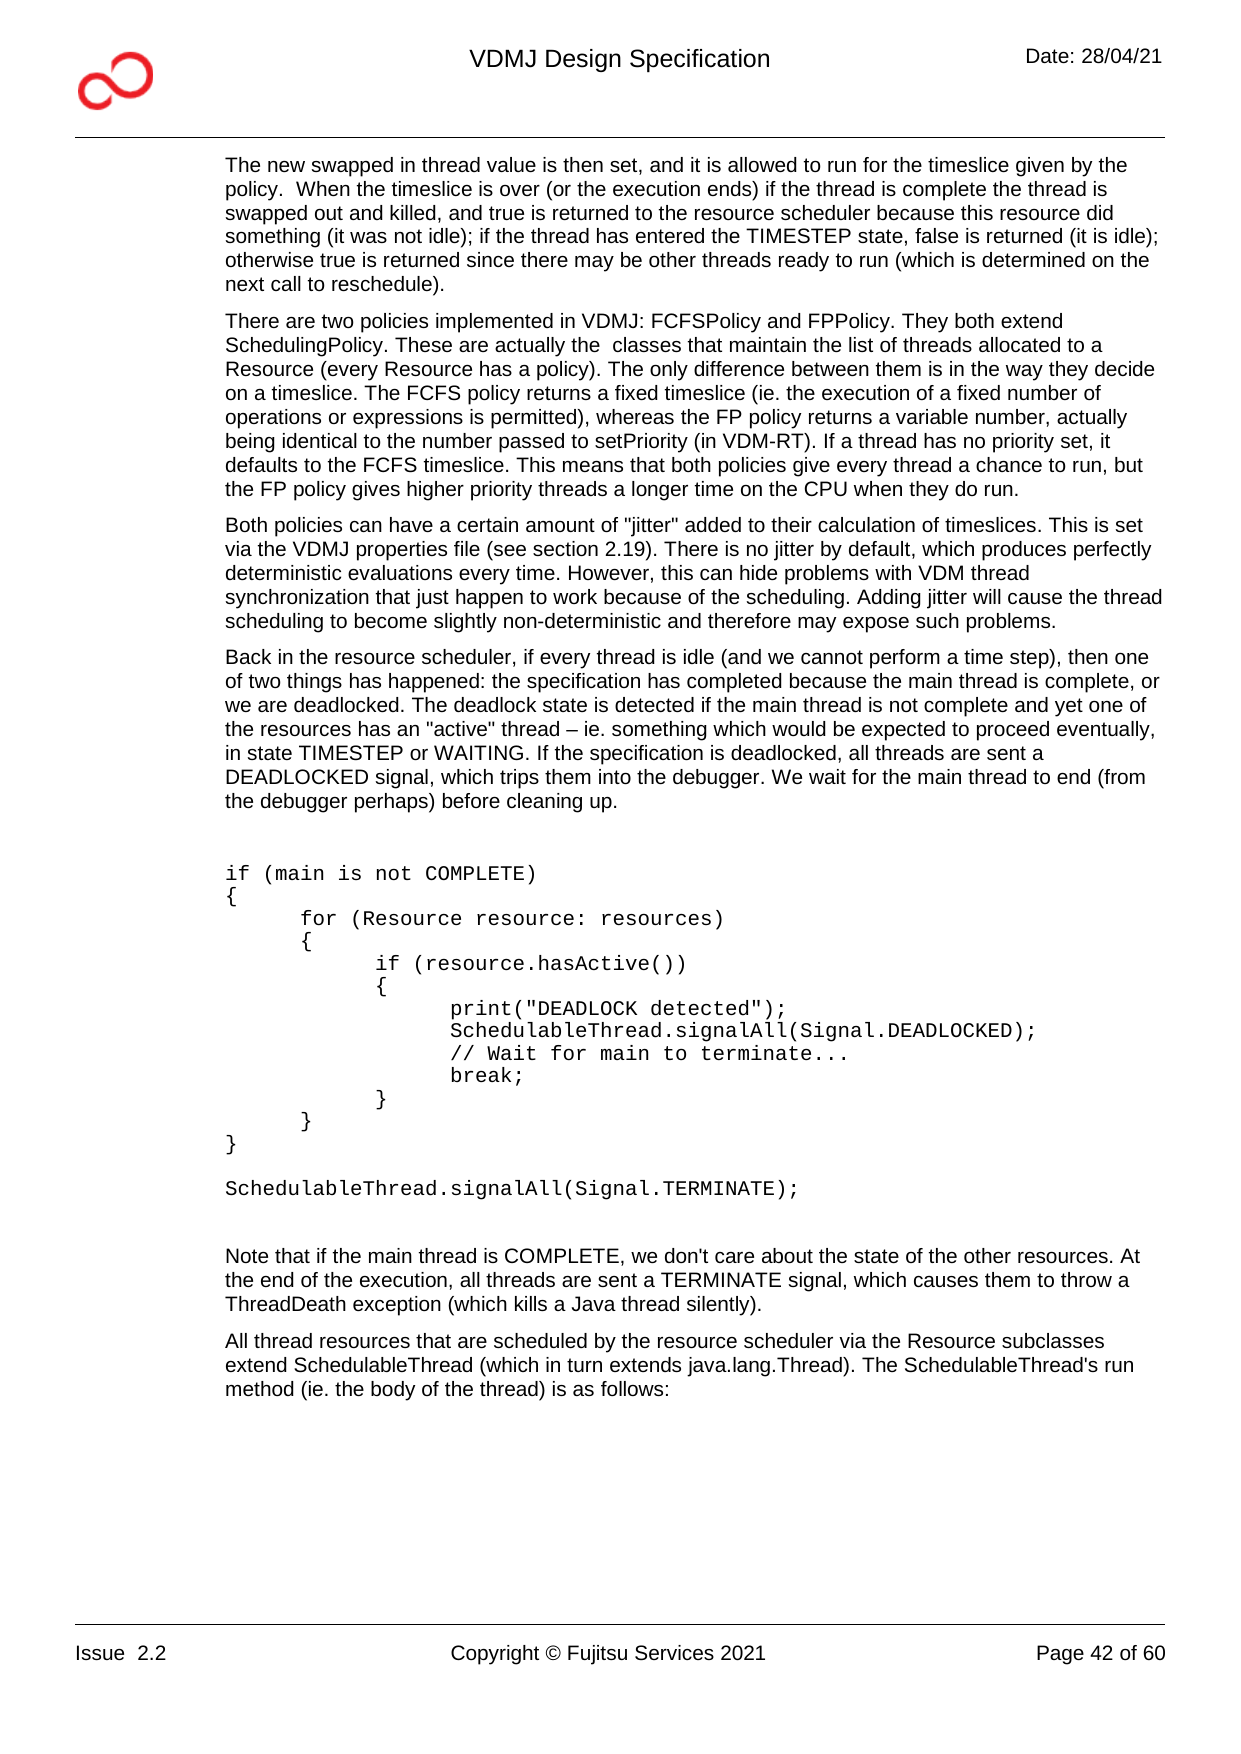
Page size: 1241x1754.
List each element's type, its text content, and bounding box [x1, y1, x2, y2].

text Back in the resource scheduler, if every thread is idle (and we cannot perform a time step), then one of two things has happened: the specification has completed because the main thread is complete, or we are deadlocked. The deadlock state is detected if the main thread is not complete and yet one of the resources has an "active" thread – ie. something which would be expected to proceed eventually, in state TIMESTEP or WAITING. If the specification is deadlocked, all threads are sent a DEADLOCKED signal, which trips them into the debugger. We wait for the main thread to end (from the debugger perhaps) before cleaning up. [225, 646, 1165, 813]
text { [225, 975, 1165, 997]
text print("DEADLOCK detected"); [225, 997, 1165, 1020]
text } [225, 1087, 1165, 1110]
text } [225, 1110, 1165, 1132]
text if (resource.hasActive()) [225, 952, 1165, 975]
text There are two policies implemented in VDMJ: FCFSPolicy and FPPolicy. They both extend SchedulingPolicy. These are actually the classes that maintain the list of threads allocated to a Resource (every Resource has a policy). The only difference between them is in the way they decide on a timeslice. The FCFS policy returns a fixed timeslice (ie. the execution of a fixed number of operations or expressions is permitted), whereas the FP policy returns a variable number, actually being identical to the number passed to setPriority (in VDM-RT). If a thread has no priority set, it defaults to the FCFS timeslice. This means that both policies give every thread a chance to run, but the FP policy gives higher priority threads a longer time on the CPU when they do run. [225, 309, 1165, 501]
text { [225, 930, 1165, 952]
text break; [225, 1065, 1165, 1087]
text SchedulableThread.signalAll(Signal.DEADLOCKED); [225, 1020, 1165, 1042]
text // Wait for main to terminate... [225, 1042, 1165, 1065]
picture [78, 44, 153, 120]
text Note that if the main thread is COMPLETE, we don't care about the state of the other resources. At the end of the execution, all threads are sent a TERMINATE signal, which causes them to throw a ThreadDeath exception (which kills a Java thread silently). [225, 1245, 1165, 1317]
text for (Resource resource: resources) [225, 907, 1165, 930]
text Both policies can have a certain amount of "jitter" added to their calculation of timeslices. This is set via the VDMJ properties file (see section 2.19). There is no jitter by default, which produces perfectly deterministic evaluations every time. However, this can hide problems with VDM thread synchronization that just happen to work because of the scheduling. Adding jitter will cause the thread scheduling to become slightly non-deterministic and therefore may expose such problems. [225, 513, 1165, 633]
text SchedulableThread.signalAll(Signal.TERMINATE); [225, 1177, 1165, 1200]
text if (main is not COMPLETE) [225, 862, 1165, 885]
text { [225, 885, 1165, 907]
text All thread resources that are scheduled by the resource scheduler via the Resource subclasses extend SchedulableThread (which in turn extends java.lang.Thread). The SchedulableThread's run method (ie. the body of the thread) is as follows: [225, 1329, 1165, 1401]
text The new swapped in thread value is then set, and it is allowed to run for the timeslice given by the policy. When the timeslice is over (or the execution ends) if the thread is complete the thread is swapped out and killed, and true is returned to the resource scheduler because this resource did something (it was not idle); if the thread has entered the TIMESTEP state, false is returned (it is idle); otherwise true is returned since there may be other threads ready to run (which is determined on the next call to reschedule). [225, 153, 1165, 297]
text } [225, 1132, 1165, 1155]
